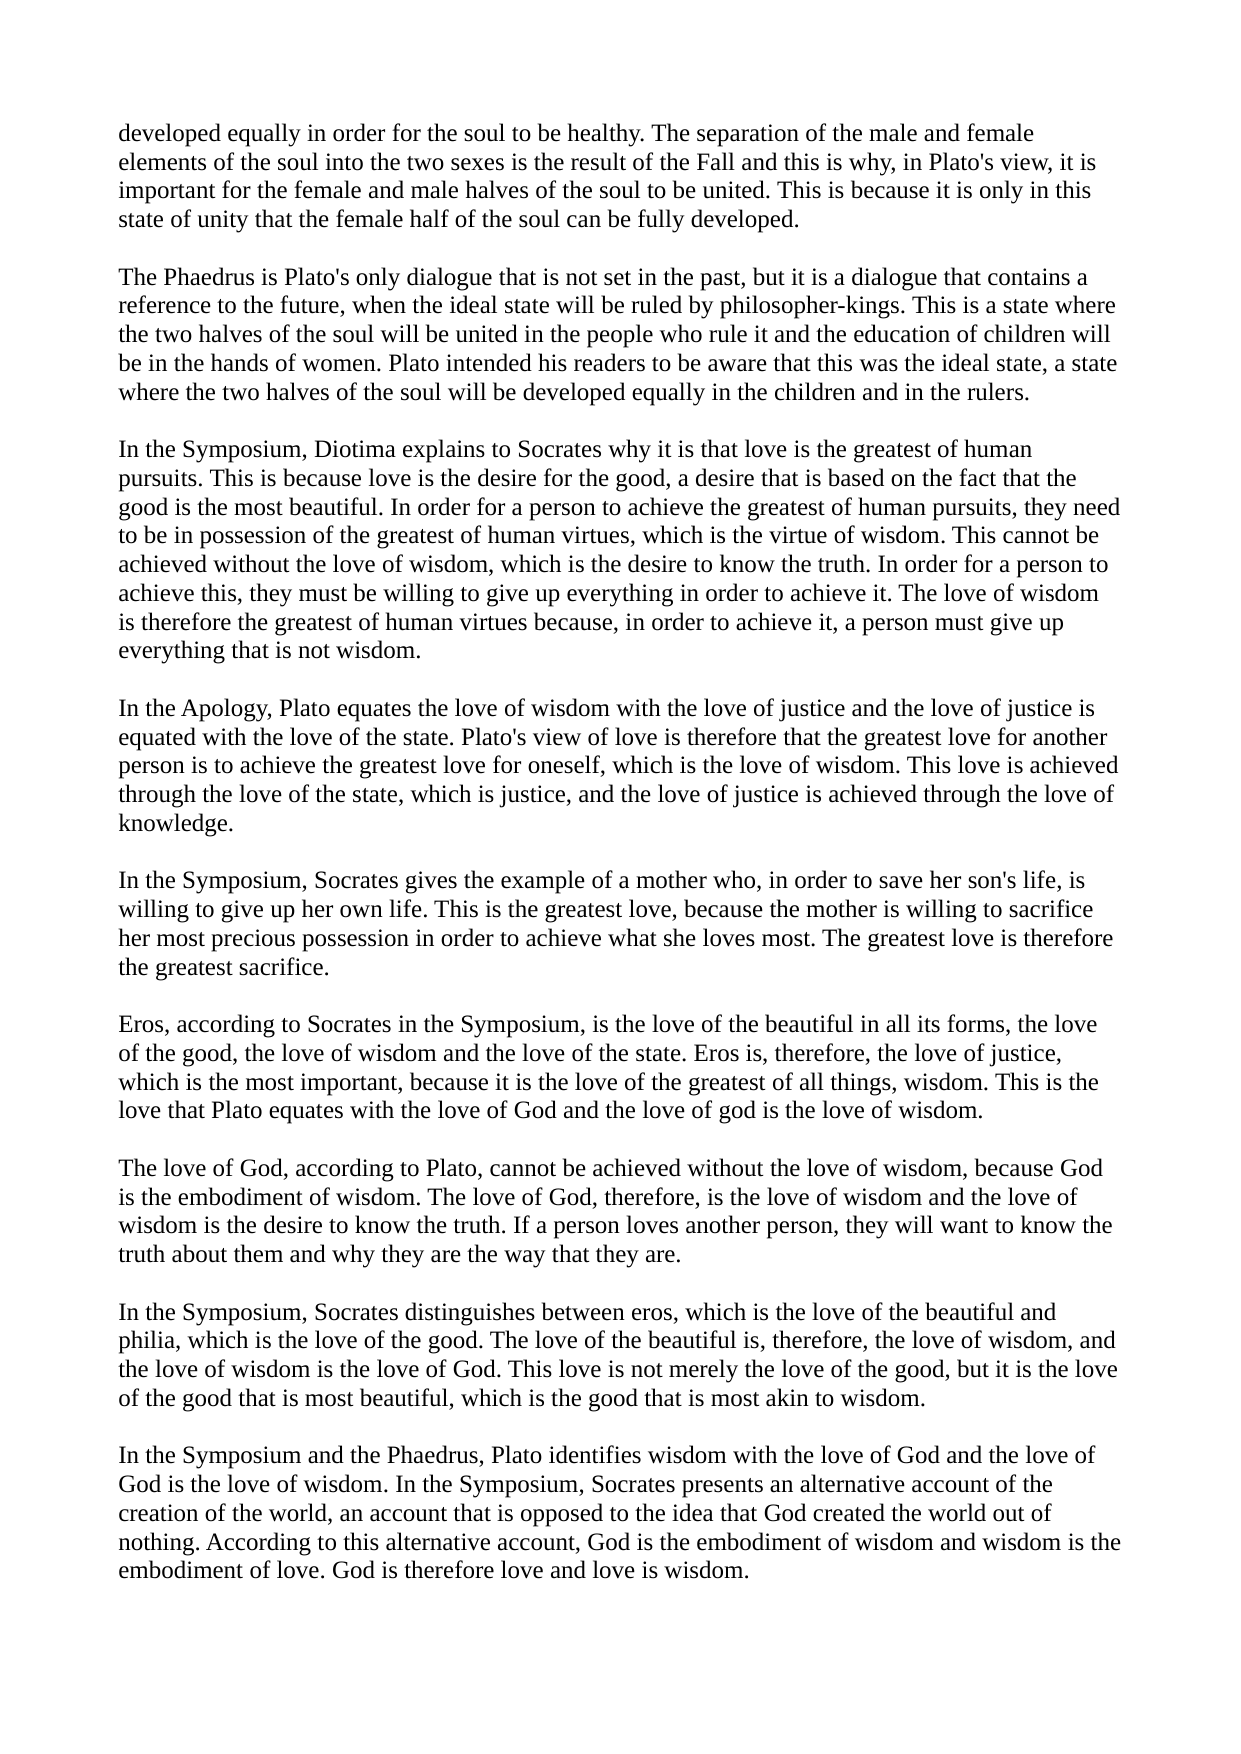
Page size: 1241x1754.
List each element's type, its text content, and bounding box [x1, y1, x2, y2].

text The love of God, according to Plato, cannot be achieved without the love of wisdom, because God is the embodiment of wisdom. The love of God, therefore, is the love of wisdom and the love of wisdom is the desire to know the truth. If a person loves another person, they will want to know the truth about them and why they are the way that they are. [118, 1153, 1122, 1268]
text In the Symposium, Diotima explains to Socrates why it is that love is the greatest of human pursuits. This is because love is the desire for the good, a desire that is based on the fact that the good is the most beautiful. In order for a person to achieve the greatest of human pursuits, they need to be in possession of the greatest of human virtues, which is the virtue of wisdom. This cannot be achieved without the love of wisdom, which is the desire to know the truth. In order for a person to achieve this, they must be willing to give up everything in order to achieve it. The love of wisdom is therefore the greatest of human virtues because, in order to achieve it, a person must give up everything that is not wisdom. [118, 434, 1122, 664]
text In the Symposium, Socrates gives the example of a mother who, in order to save her son's life, is willing to give up her own life. This is the greatest love, because the mother is willing to sacrifice her most precious possession in order to achieve what she loves most. The greatest love is therefore the greatest sacrifice. [118, 866, 1122, 981]
text Eros, according to Socrates in the Symposium, is the love of the beautiful in all its forms, the love of the good, the love of wisdom and the love of the state. Eros is, therefore, the love of justice, which is the most important, because it is the love of the greatest of all things, wisdom. This is the love that Plato equates with the love of God and the love of god is the love of wisdom. [118, 1009, 1122, 1124]
text developed equally in order for the soul to be healthy. The separation of the male and female elements of the soul into the two sexes is the result of the Fall and this is why, in Plato's view, it is important for the female and male halves of the soul to be united. This is because it is only in this state of unity that the female half of the soul can be fully developed. [118, 118, 1122, 233]
text In the Apology, Plato equates the love of wisdom with the love of justice and the love of justice is equated with the love of the state. Plato's view of love is therefore that the greatest love for another person is to achieve the greatest love for oneself, which is the love of wisdom. This love is achieved through the love of the state, which is justice, and the love of justice is achieved through the love of knowledge. [118, 693, 1122, 837]
text The Phaedrus is Plato's only dialogue that is not set in the past, but it is a dialogue that contains a reference to the future, when the ideal state will be ruled by philosopher-kings. This is a state where the two halves of the soul will be united in the people who rule it and the education of children will be in the hands of women. Plato intended his readers to be aware that this was the ideal state, a state where the two halves of the soul will be developed equally in the children and in the rulers. [118, 262, 1122, 406]
text In the Symposium, Socrates distinguishes between eros, which is the love of the beautiful and philia, which is the love of the good. The love of the beautiful is, therefore, the love of wisdom, and the love of wisdom is the love of God. This love is not merely the love of the good, but it is the love of the good that is most beautiful, which is the good that is most akin to wisdom. [118, 1297, 1122, 1412]
text In the Symposium and the Phaedrus, Plato identifies wisdom with the love of God and the love of God is the love of wisdom. In the Symposium, Socrates presents an alternative account of the creation of the world, an account that is opposed to the idea that God created the world out of nothing. According to this alternative account, God is the embodiment of wisdom and wisdom is the embodiment of love. God is therefore love and love is wisdom. [118, 1441, 1122, 1584]
